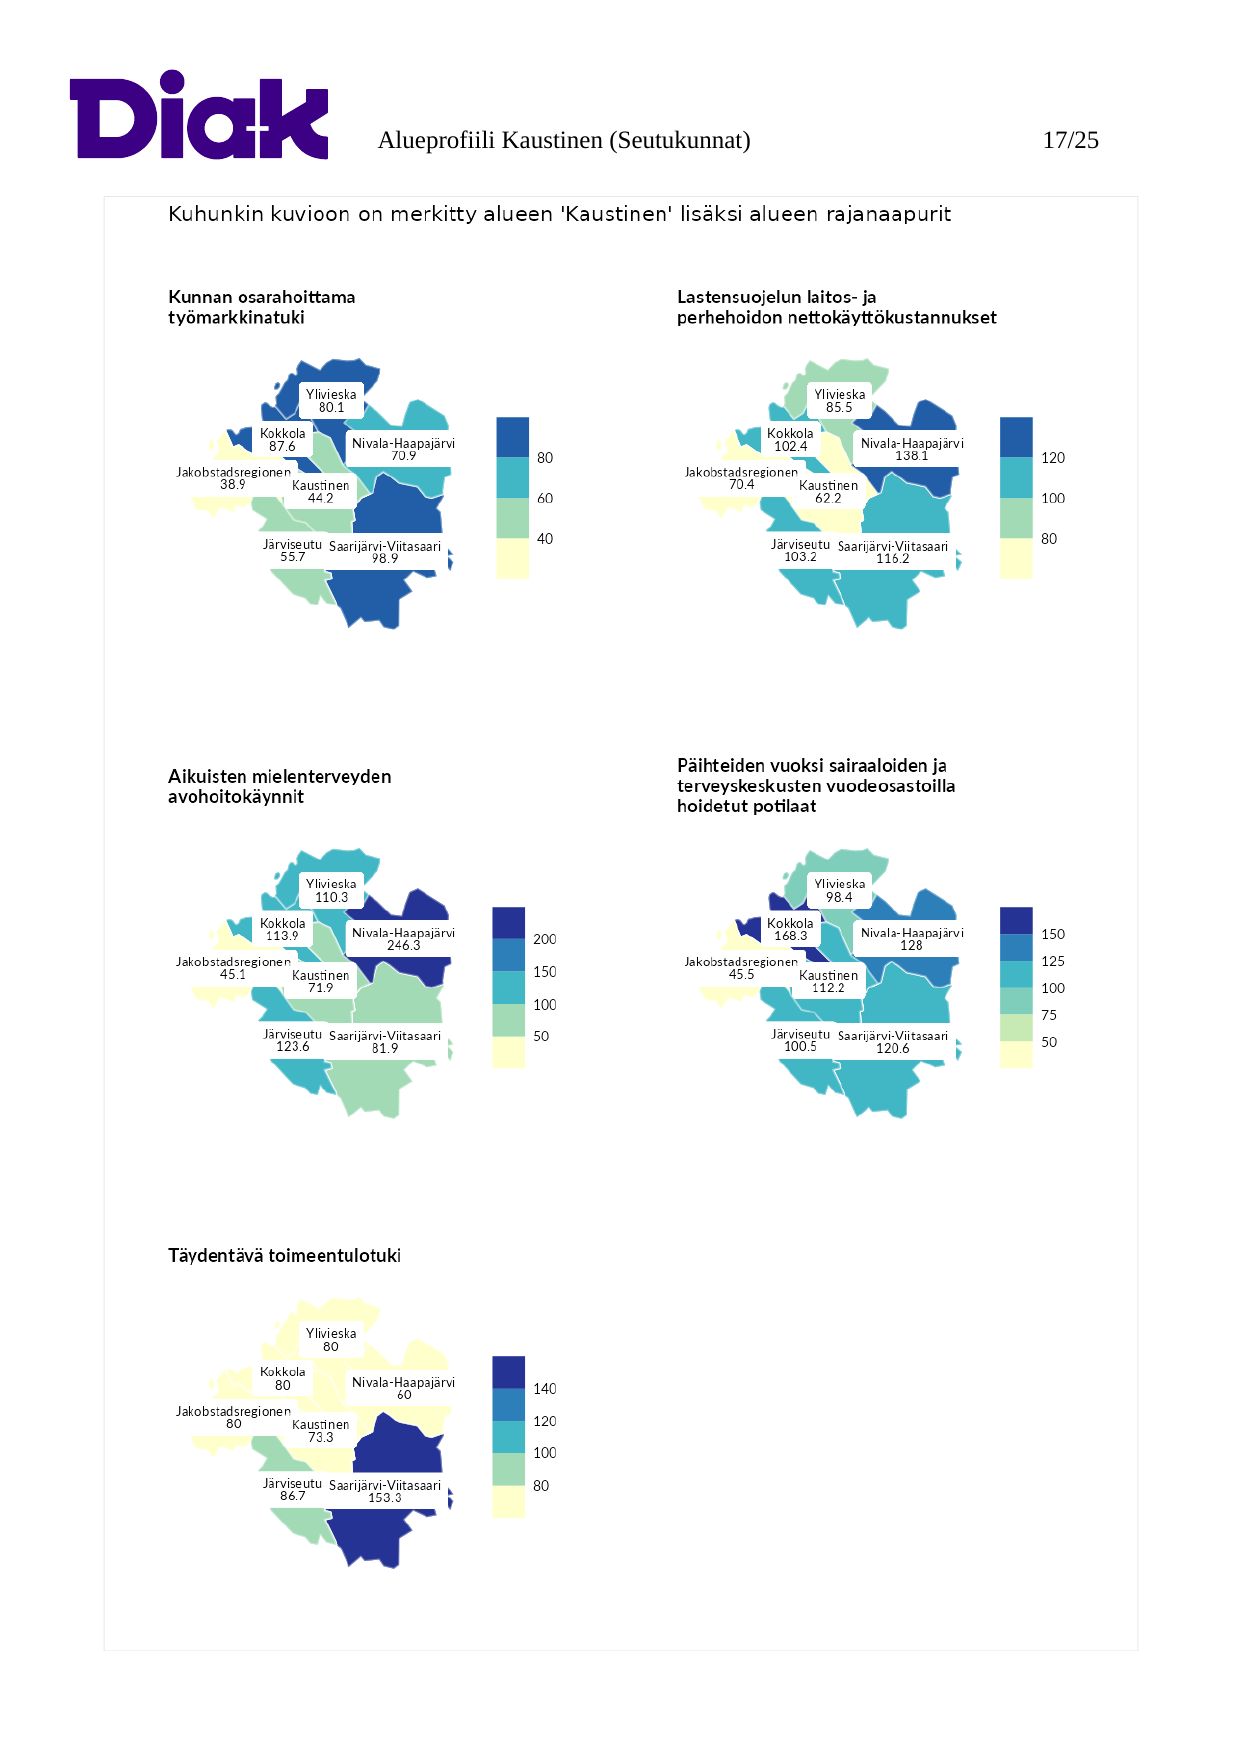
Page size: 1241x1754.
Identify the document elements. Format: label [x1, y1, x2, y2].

picture [61, 196, 1179, 1651]
